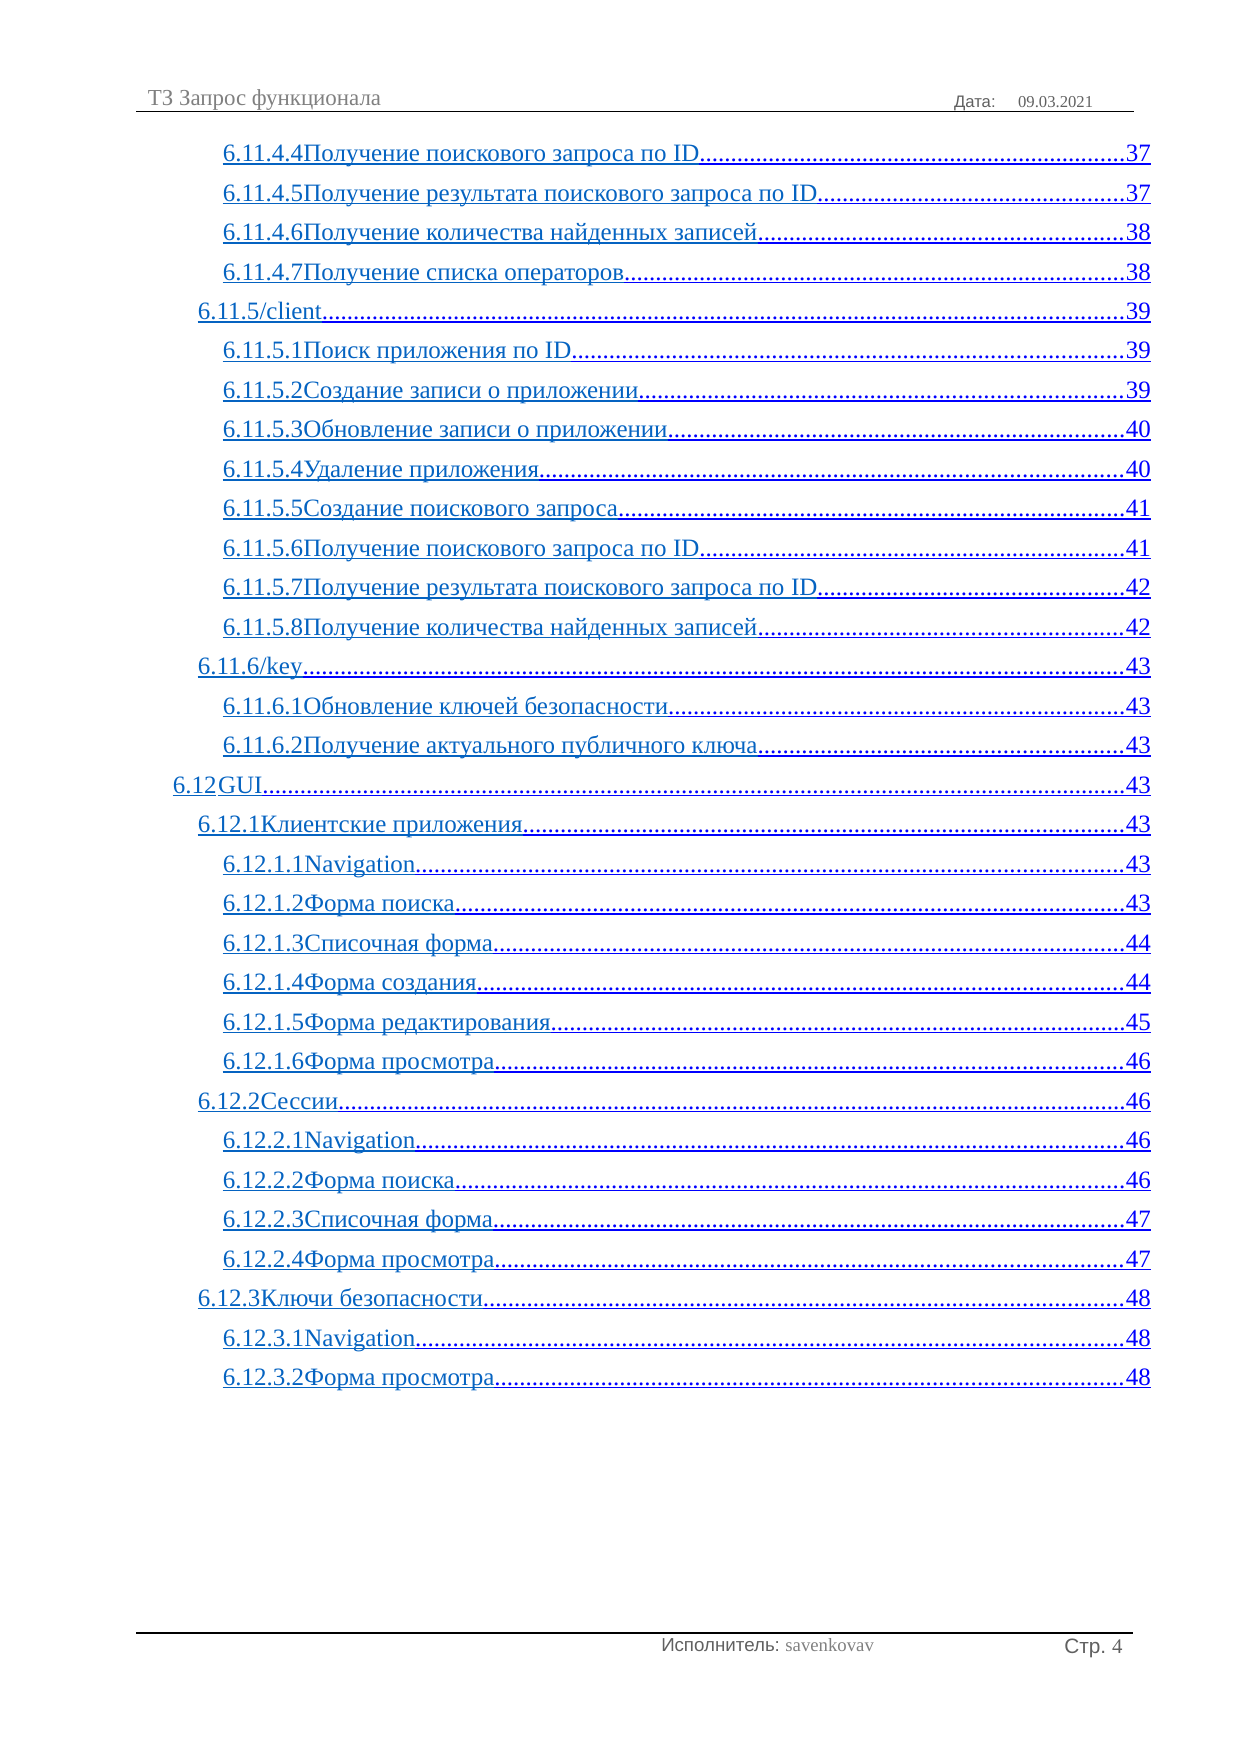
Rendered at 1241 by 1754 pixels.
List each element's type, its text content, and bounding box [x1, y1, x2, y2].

text 6.12.2 Сессии 46 [198, 1086, 1152, 1115]
text 6.11.5.3 Обновление записи о приложении 40 [223, 414, 1152, 444]
text 6.12.3 Ключи безопасности 48 [198, 1283, 1152, 1312]
text 6.11.5.2 Создание записи о приложении 39 [223, 375, 1152, 404]
text 6.12.1.6 Форма просмотра 46 [223, 1046, 1152, 1075]
text 6.12.2.1 Navigation 46 [223, 1125, 1152, 1154]
text 6.11.5.8 Получение количества найденных записей 42 [223, 612, 1152, 641]
text 6.11.5.4 Удаление приложения 40 [223, 454, 1152, 483]
text 6.12.1.5 Форма редактирования 45 [223, 1007, 1152, 1036]
text 6.11.5.6 Получение поискового запроса по ID 41 [223, 533, 1152, 562]
text 6.11.4.5 Получение результата поискового запроса по ID 37 [223, 178, 1152, 207]
text 6.12.1.4 Форма создания 44 [223, 967, 1152, 996]
text 6.11.4.7 Получение списка операторов 38 [223, 257, 1152, 286]
text 6.11.4.4 Получение поискового запроса по ID 37 [223, 138, 1152, 167]
text 6.11.5 /client 39 [198, 296, 1152, 325]
text 6.11.6.2 Получение актуального публичного ключа 43 [223, 730, 1152, 759]
text 6.12.1.2 Форма поиска 43 [223, 888, 1152, 917]
text 6.12.3.2 Форма просмотра 48 [223, 1362, 1152, 1391]
text 6.11.5.7 Получение результата поискового запроса по ID 42 [223, 572, 1152, 602]
text 6.11.6.1 Обновление ключей безопасности 43 [223, 691, 1152, 720]
text 6.11.5.1 Поиск приложения по ID 39 [223, 336, 1152, 365]
text 6.12 GUI 43 [173, 770, 1152, 799]
text 6.11.5.5 Создание поискового запроса 41 [223, 493, 1152, 523]
text 6.12.1.3 Списочная форма 44 [223, 928, 1152, 957]
text 6.12.3.1 Navigation 48 [223, 1323, 1152, 1352]
text 6.11.4.6 Получение количества найденных записей 38 [223, 217, 1152, 246]
text 6.12.1 Клиентские приложения 43 [198, 809, 1152, 838]
text 6.12.2.2 Форма поиска 46 [223, 1165, 1152, 1194]
text 6.11.6 /key 43 [198, 651, 1152, 681]
text 6.12.1.1 Navigation 43 [223, 849, 1152, 878]
text 6.12.2.4 Форма просмотра 47 [223, 1244, 1152, 1273]
text 6.12.2.3 Списочная форма 47 [223, 1204, 1152, 1233]
